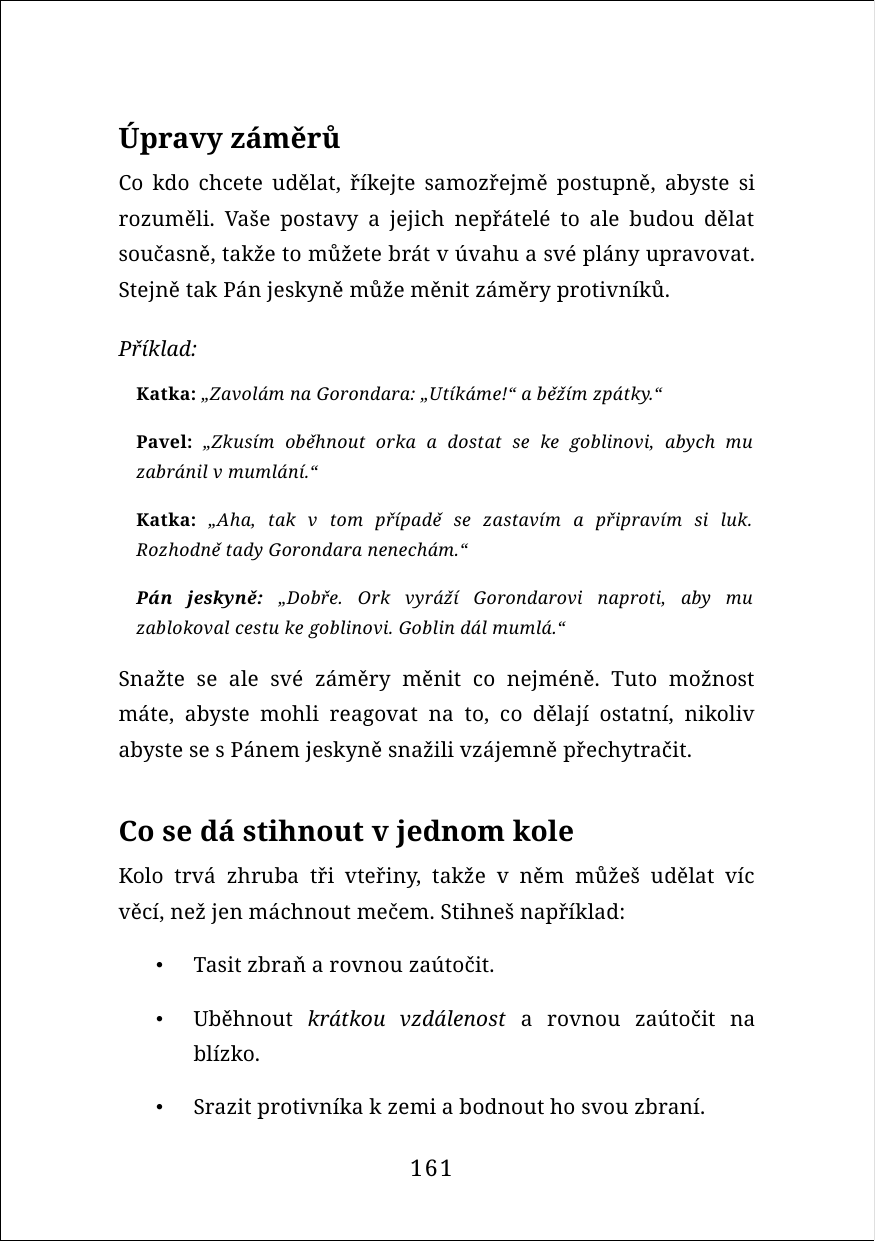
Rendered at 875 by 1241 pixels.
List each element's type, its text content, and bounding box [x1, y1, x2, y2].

subtitle Úpravy záměrů [118, 118, 756, 157]
text Co kdo chcete udělat, říkejte samozřejmě postupně, abyste si rozuměli. Vaše postavy a jejich nepřátelé to ale budou dělat současně, takže to můžete brát v úvahu a své plány upravovat. Stejně tak Pán jeskyně může měnit záměry protivníků. [118, 168, 756, 303]
text Pán jeskyně: „Dobře. Ork vyráží Gorondarovi naproti, aby mu zablokoval cestu ke goblinovi. Goblin dál mumlá.“ [136, 586, 756, 640]
list Tasit zbraň a rovnou zaútočit. [156, 950, 756, 979]
list Srazit protivníka k zemi a bodnout ho svou zbraní. [156, 1092, 756, 1121]
text Katka: „Aha, tak v tom případě se zastavím a připravím si luk. Rozhodně tady Gorondara nenechám.“ [136, 507, 756, 562]
text Kolo trvá zhruba tři vteřiny, takže v něm můžeš udělat víc věcí, než jen máchnout mečem. Stihneš například: [118, 862, 756, 926]
text Katka: „Zavolám na Gorondara: „Utíkáme!“ a běžím zpátky.“ [136, 381, 756, 406]
text Pavel: „Zkusím oběhnout orka a dostat se ke goblinovi, abych mu zabránil v mumlání.“ [136, 429, 756, 484]
text Snažte se ale své záměry měnit co nejméně. Tuto možnost máte, abyste mohli reagovat na to, co dělají ostatní, nikoliv abyste se s Pánem jeskyně snažili vzájemně přechytračit. [118, 664, 756, 763]
list Uběhnout krátkou vzdálenost a rovnou zaútočit na blízko. [156, 1004, 756, 1068]
subtitle Co se dá stihnout v jednom kole [118, 812, 756, 850]
text Příklad: [118, 334, 756, 362]
